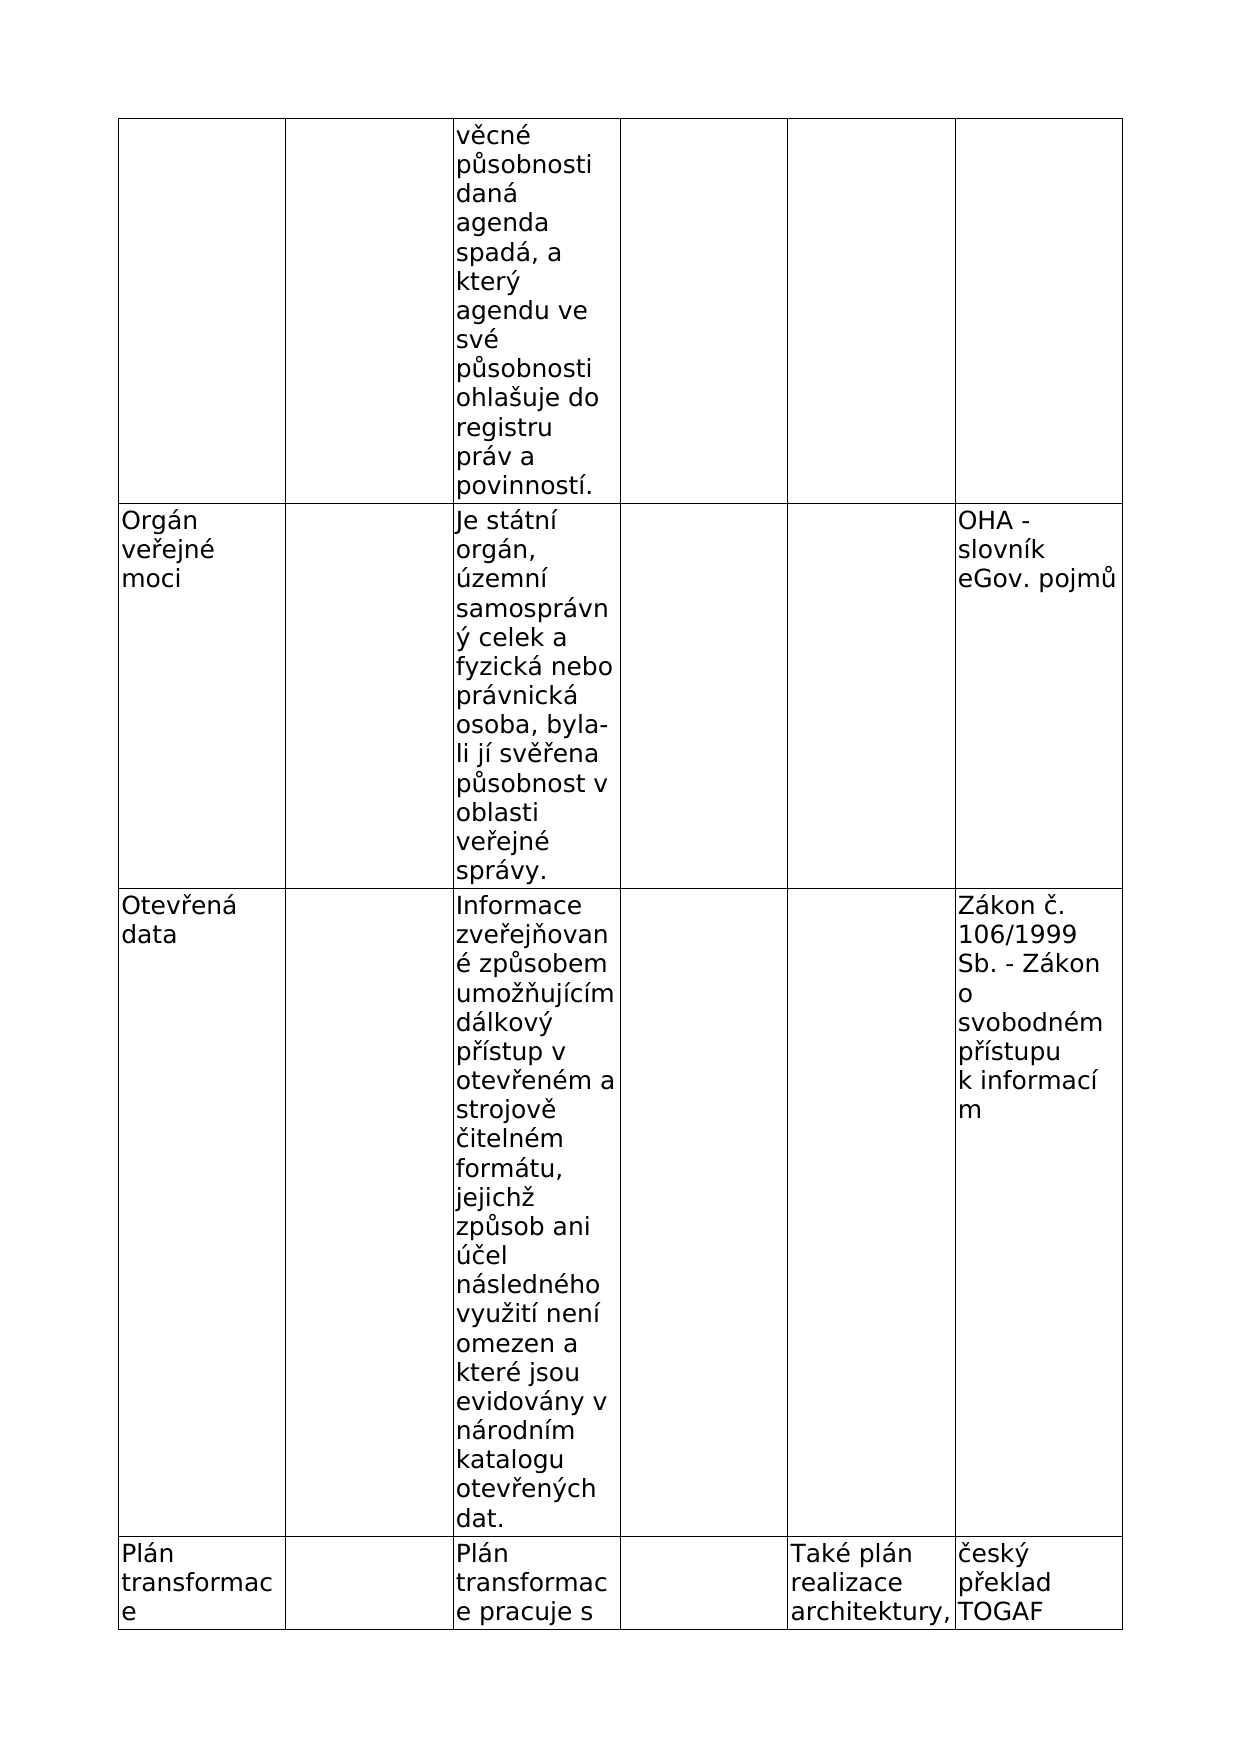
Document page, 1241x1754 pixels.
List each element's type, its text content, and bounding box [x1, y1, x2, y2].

table_cell [286, 504, 453, 888]
table_cell Zákon č. 106/1999 Sb. - Zákon o svobodném přístupu k informacím [956, 889, 1122, 1536]
table_cell OHA - slovník eGov. pojmů [956, 504, 1122, 888]
table_cell [621, 1537, 787, 1629]
table_cell věcné působnosti daná agenda spadá, a který agendu ve své působnosti ohlašuje do registru práv a povinností. [454, 119, 620, 503]
table_cell [956, 119, 1122, 503]
table_cell [621, 889, 787, 1536]
table_cell [621, 119, 787, 503]
table_cell Plán transformace [119, 1537, 285, 1629]
table_cell [286, 119, 453, 503]
table_cell Také plán realizace architektury, [788, 1537, 955, 1629]
table_cell Orgán veřejné moci [119, 504, 285, 888]
table_cell [621, 504, 787, 888]
table_cell [286, 889, 453, 1536]
table_cell Informace zveřejňované způsobem umožňujícím dálkový přístup v otevřeném a strojově čitelném formátu, jejichž způsob ani účel následného využití není omezen a které jsou evidovány v národním katalogu otevřených dat. [454, 889, 620, 1536]
table_cell [286, 1537, 453, 1629]
table_cell [119, 119, 285, 503]
table_cell [788, 889, 955, 1536]
table_cell [788, 504, 955, 888]
table_cell český překlad TOGAF [956, 1537, 1122, 1629]
table_cell Plán transformace pracuje s [454, 1537, 620, 1629]
table_cell [788, 119, 955, 503]
table_cell Je státní orgán, územní samosprávný celek a fyzická nebo právnická osoba, byla-li jí svěřena působnost v oblasti veřejné správy. [454, 504, 620, 888]
table_cell Otevřená data [119, 889, 285, 1536]
